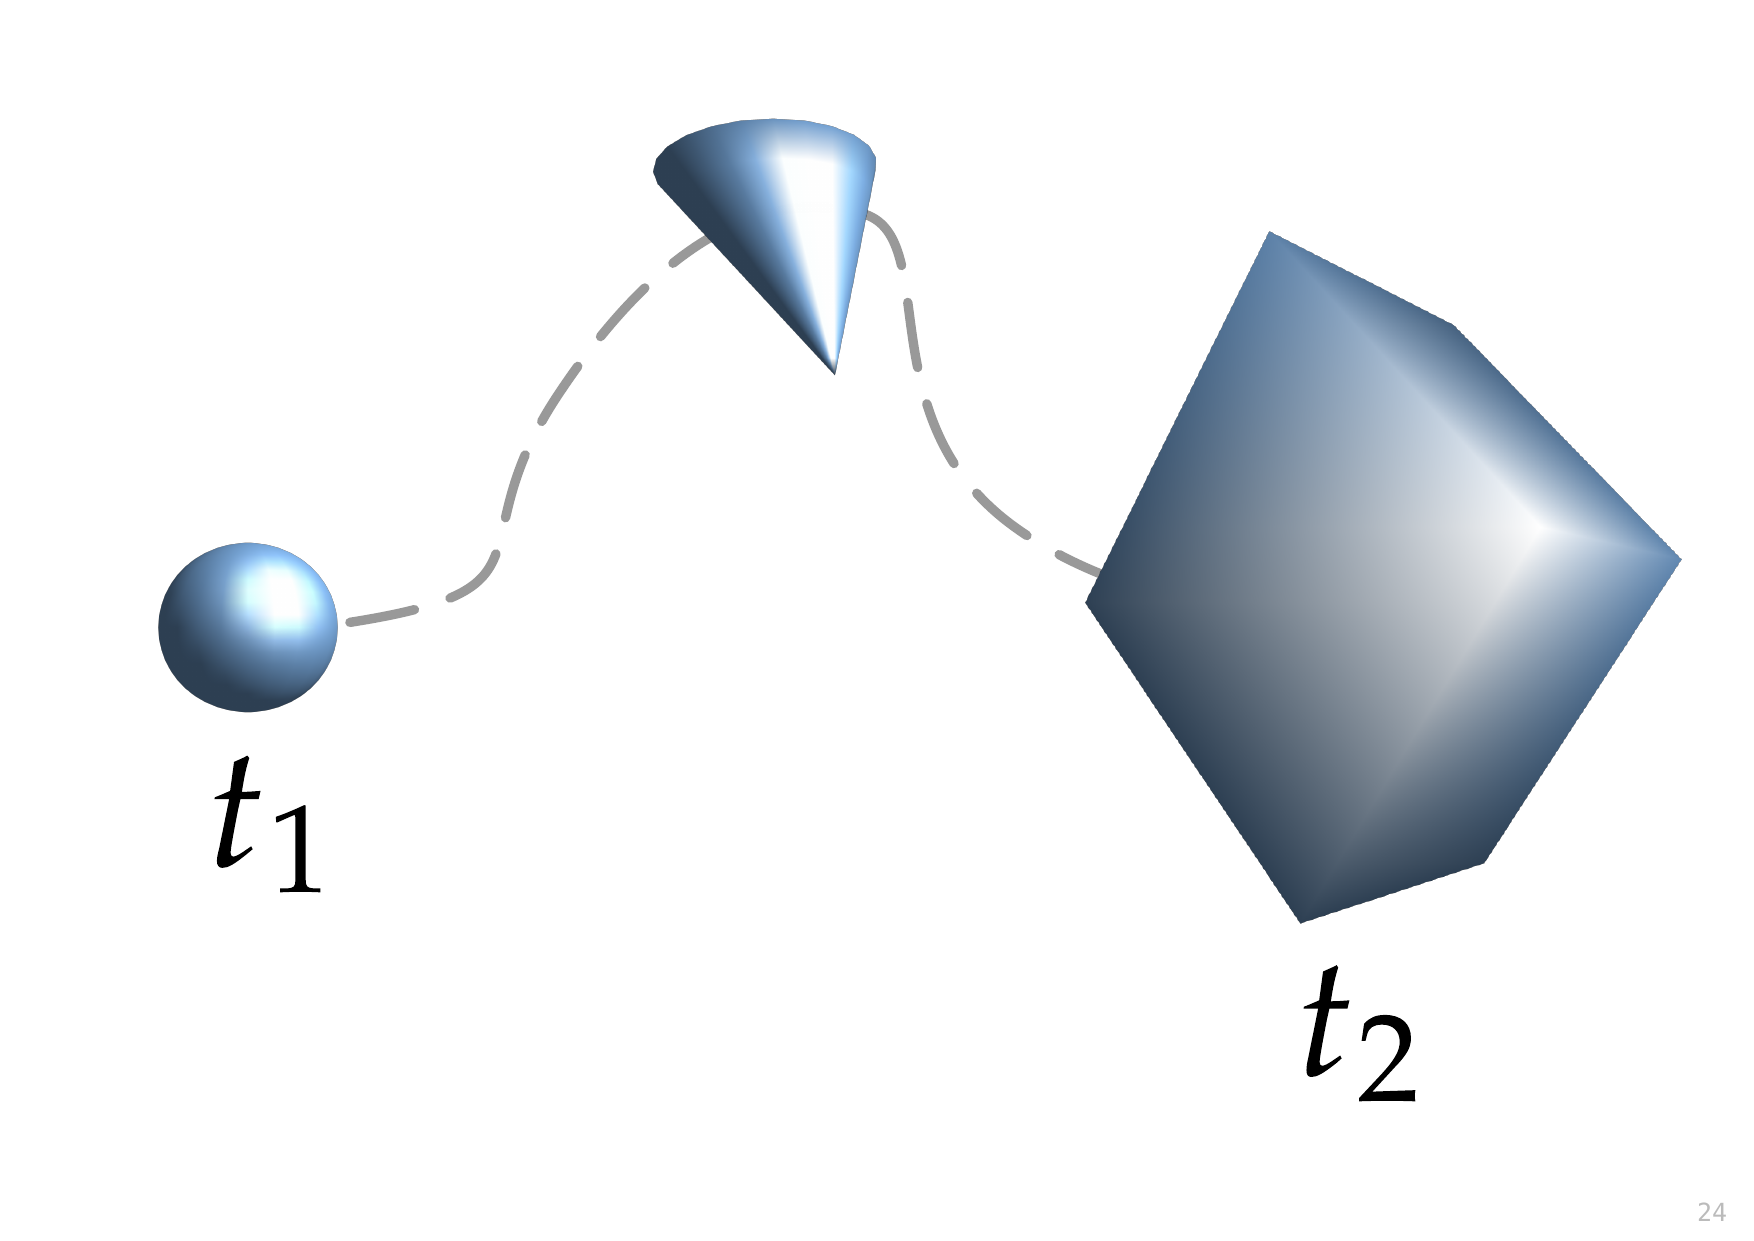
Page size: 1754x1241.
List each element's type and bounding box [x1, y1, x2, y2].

text_box [1303, 965, 1350, 1077]
text_box [275, 805, 321, 893]
text_box [1359, 1014, 1416, 1102]
text_box [214, 755, 261, 868]
